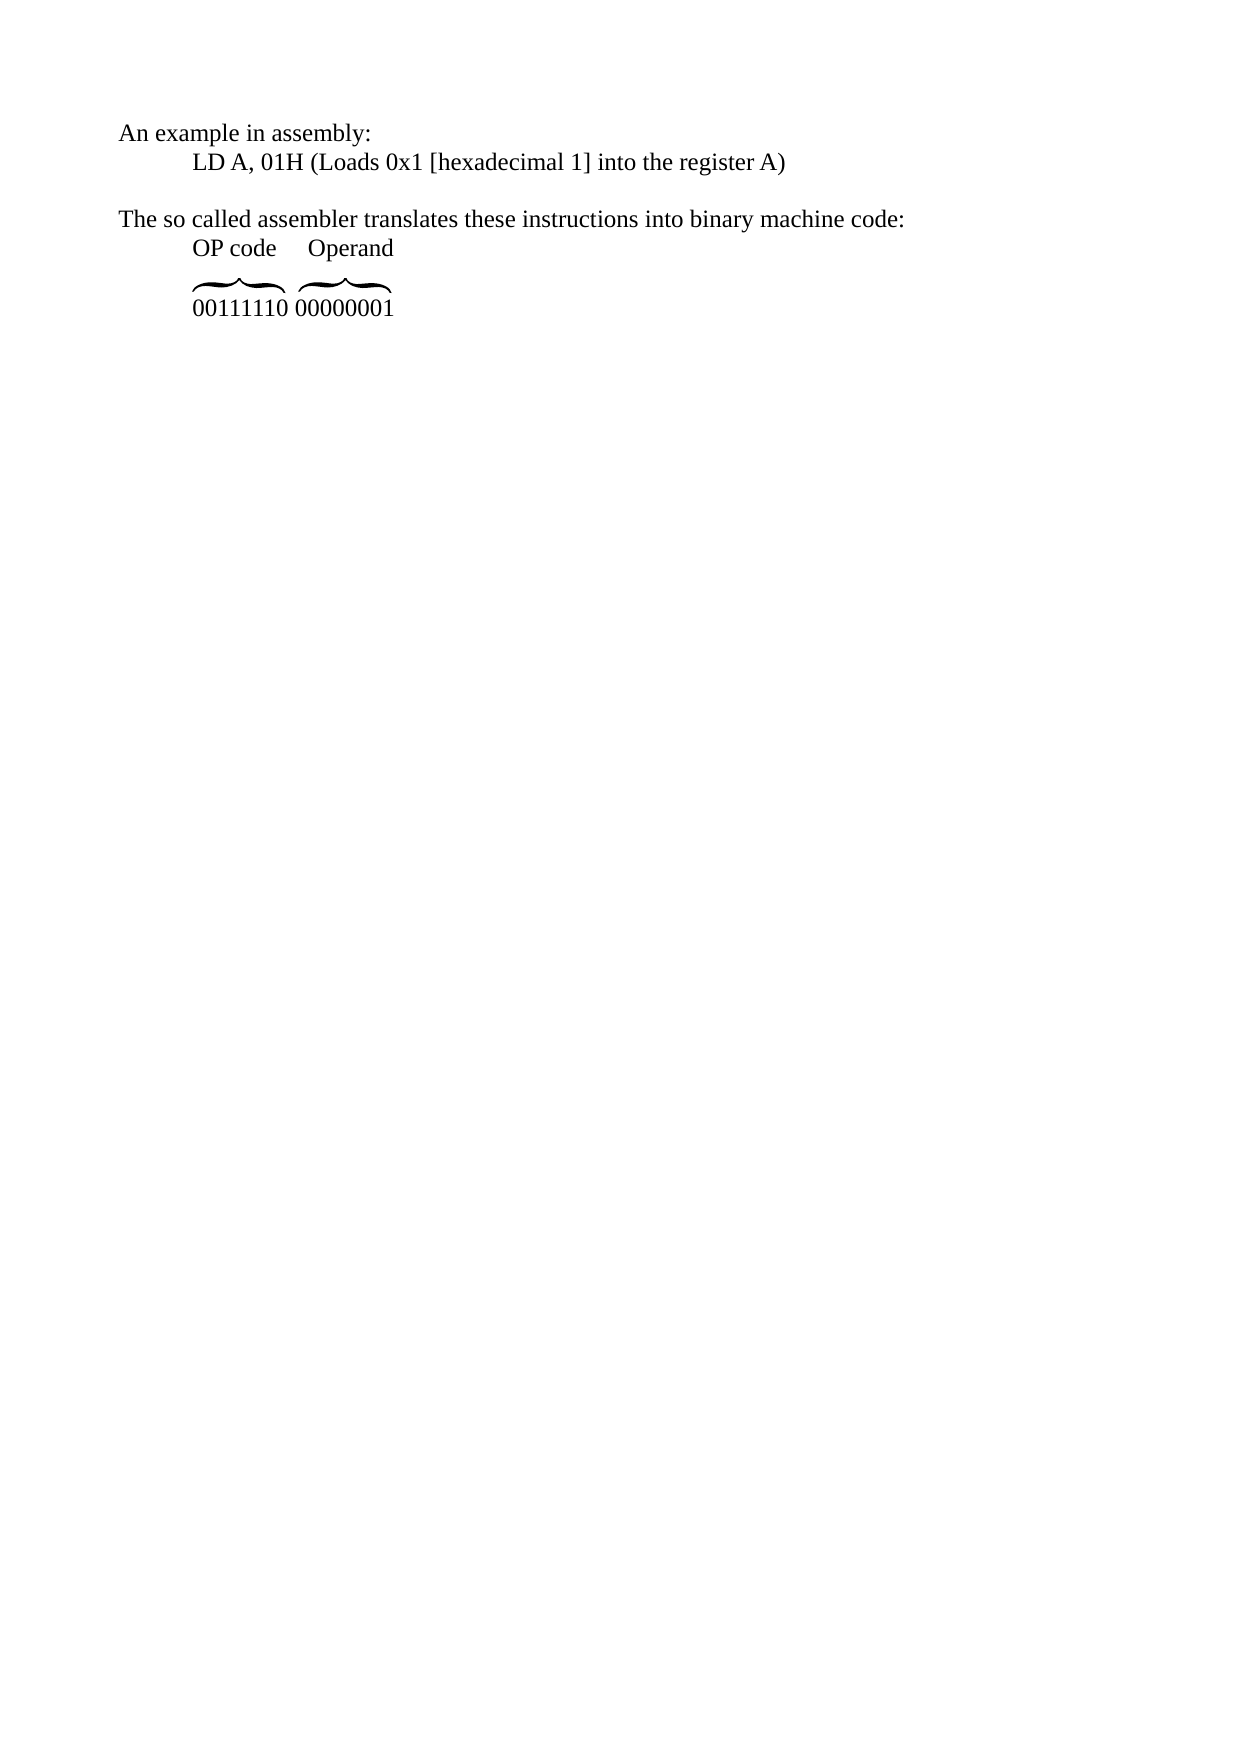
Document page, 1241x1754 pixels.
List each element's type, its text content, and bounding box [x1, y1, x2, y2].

text 00111110 00000001 [118, 293, 1122, 322]
text LD A, 01H (Loads 0x1 [hexadecimal 1] into the register A) [118, 147, 1122, 176]
text The so called assembler translates these instructions into binary machine code: [118, 204, 1122, 233]
text An example in assembly: [118, 118, 1122, 147]
text OP code Operand [118, 233, 1122, 262]
